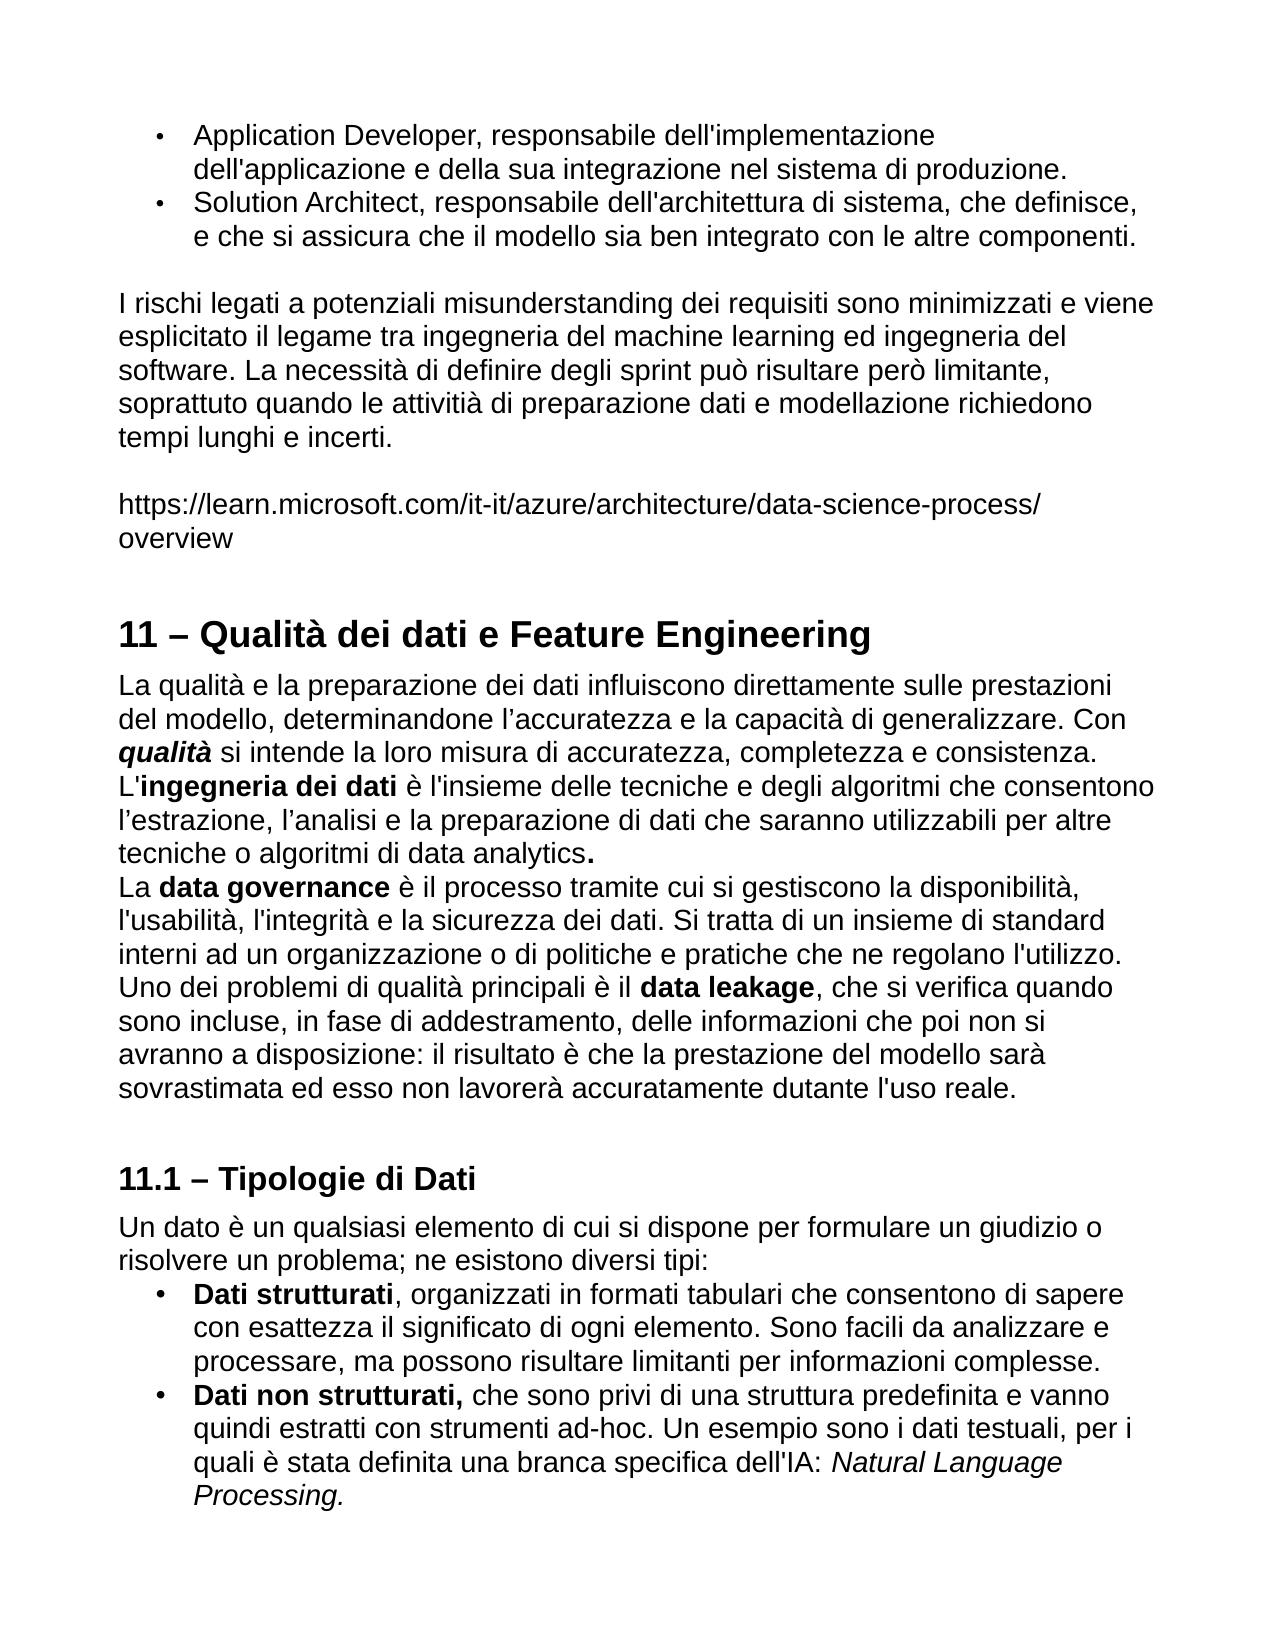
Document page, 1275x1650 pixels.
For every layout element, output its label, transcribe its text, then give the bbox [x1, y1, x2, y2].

list Dati strutturati, organizzati in formati tabulari che consentono di sapere con esattezza il significato di ogni elemento. Sono facili da analizzare e processare, ma possono risultare limitanti per informazioni complesse. [156, 1277, 1157, 1378]
text La qualità e la preparazione dei dati influiscono direttamente sulle prestazioni del modello, determinandone l’accuratezza e la capacità di generalizzare. Con qualità si intende la loro misura di accuratezza, completezza e consistenza. [118, 668, 1157, 769]
text https://learn.microsoft.com/it-it/azure/architecture/data-science-process/overview [118, 487, 1157, 554]
list Application Developer, responsabile dell'implementazione dell'applicazione e della sua integrazione nel sistema di produzione. [156, 118, 1157, 185]
text I rischi legati a potenziali misunderstanding dei requisiti sono minimizzati e viene esplicitato il legame tra ingegneria del machine learning ed ingegneria del software. La necessità di definire degli sprint può risultare però limitante, soprattuto quando le attivitià di preparazione dati e modellazione richiedono tempi lunghi e incerti. [118, 286, 1157, 453]
subtitle 11 – Qualità dei dati e Feature Engineering [118, 613, 1157, 656]
list Dati non strutturati, che sono privi di una struttura predefinita e vanno quindi estratti con strumenti ad-hoc. Un esempio sono i dati testuali, per i quali è stata definita una branca specifica dell'IA: Natural Language Processing. [156, 1378, 1157, 1512]
text L'ingegneria dei dati è l'insieme delle tecniche e degli algoritmi che consentono l’estrazione, l’analisi e la preparazione di dati che saranno utilizzabili per altre tecniche o algoritmi di data analytics. [118, 769, 1157, 869]
text Uno dei problemi di qualità principali è il data leakage, che si verifica quando sono incluse, in fase di addestramento, delle informazioni che poi non si avranno a disposizione: il risultato è che la prestazione del modello sarà sovrastimata ed esso non lavorerà accuratamente dutante l'uso reale. [118, 970, 1157, 1104]
text La data governance è il processo tramite cui si gestiscono la disponibilità, l'usabilità, l'integrità e la sicurezza dei dati. Si tratta di un insieme di standard interni ad un organizzazione o di politiche e pratiche che ne regolano l'utilizzo. [118, 869, 1157, 970]
list Solution Architect, responsabile dell'architettura di sistema, che definisce, e che si assicura che il modello sia ben integrato con le altre componenti. [156, 185, 1157, 252]
subtitle 11.1 – Tipologie di Dati [118, 1159, 1157, 1197]
text Un dato è un qualsiasi elemento di cui si dispone per formulare un giudizio o risolvere un problema; ne esistono diversi tipi: [118, 1210, 1157, 1277]
